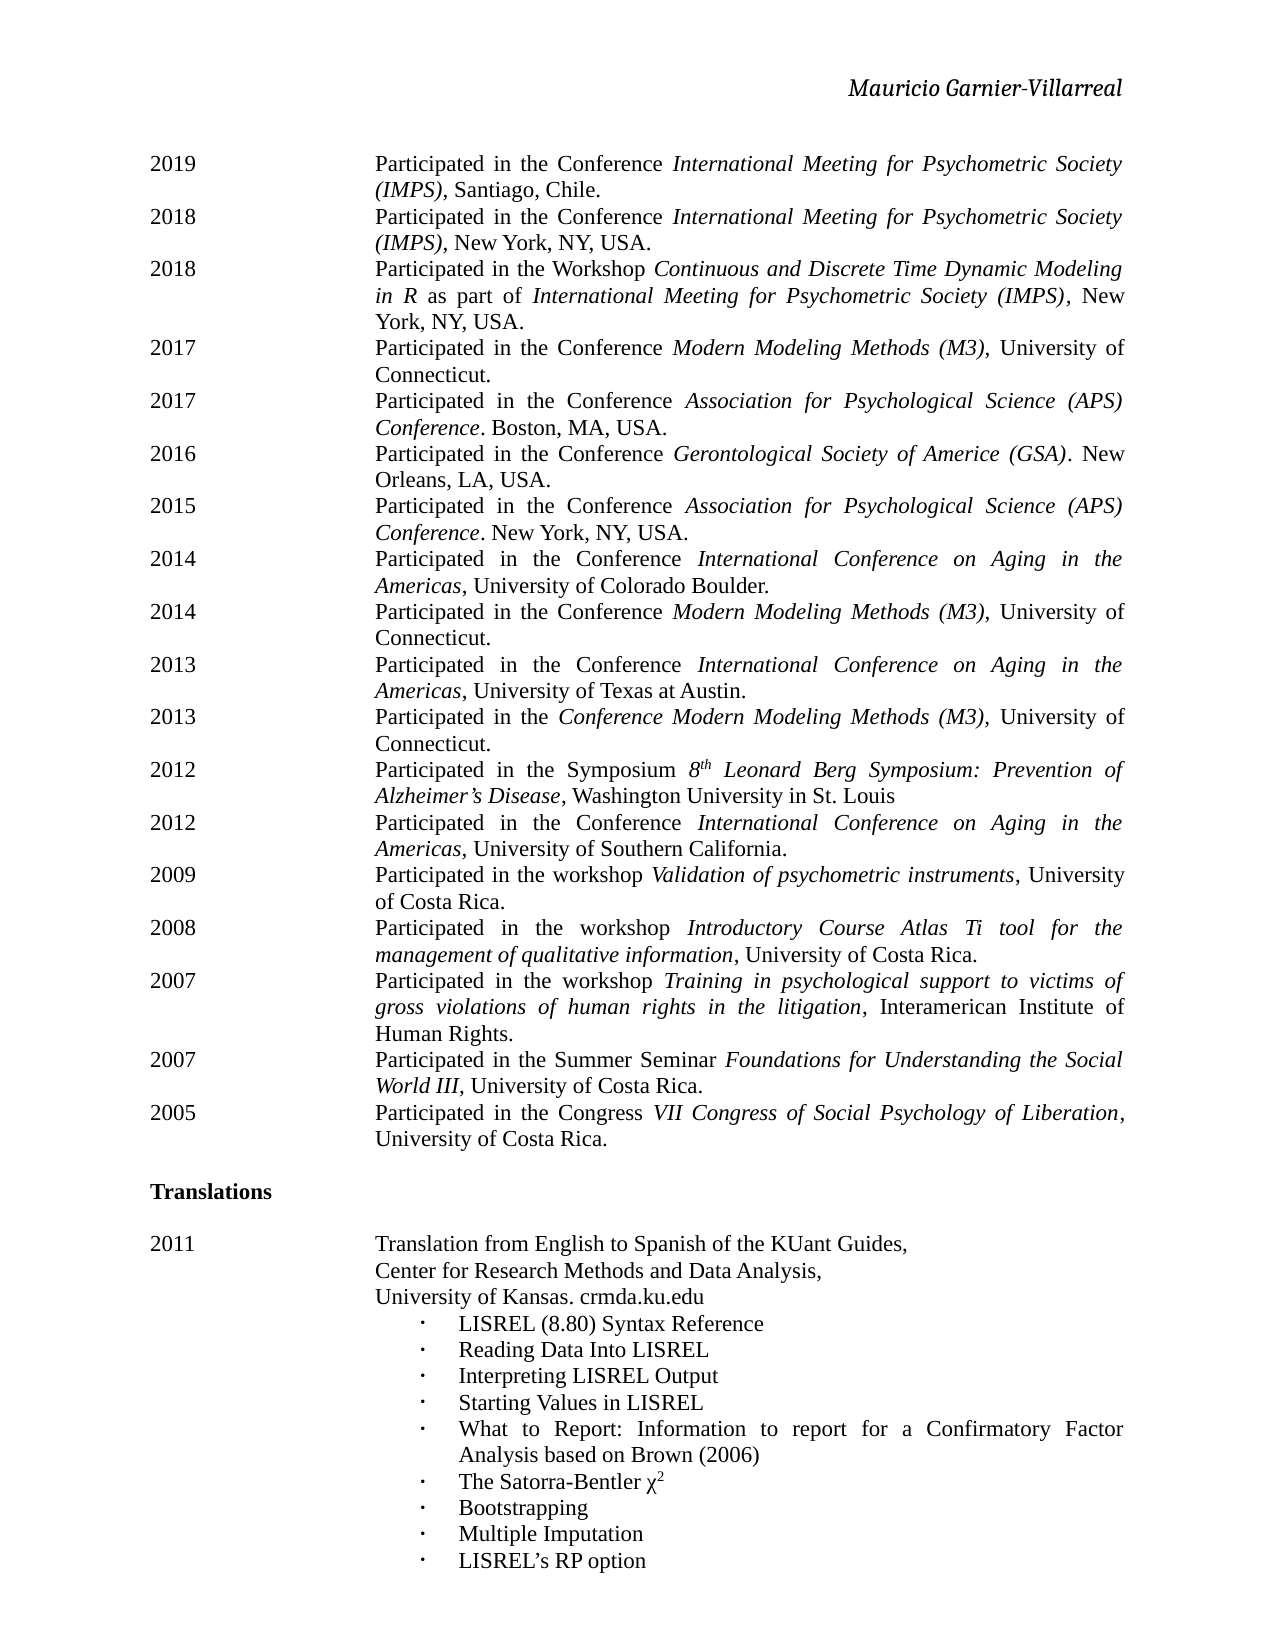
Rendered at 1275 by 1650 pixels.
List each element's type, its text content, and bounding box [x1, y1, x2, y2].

text 2018 Participated in the Workshop Continuous and Discrete Time Dynamic Modeling in R as part of International Meeting for Psychometric Society (IMPS), New York, NY, USA. [150, 255, 1125, 334]
text 2012 Participated in the Conference International Conference on Aging in the Americas, University of Southern California. [150, 809, 1125, 862]
text 2015 Participated in the Conference Association for Psychological Science (APS) Conference. New York, NY, USA. [150, 493, 1125, 545]
text 2007 Participated in the Summer Seminar Foundations for Understanding the Social World III, University of Costa Rica. [150, 1046, 1125, 1099]
text 2012 Participated in the Symposium 8th Leonard Berg Symposium: Prevention of Alzheimer’s Disease, Washington University in St. Louis [150, 756, 1125, 809]
list LISREL’s RP option [421, 1547, 1125, 1573]
text 2014 Participated in the Conference International Conference on Aging in the Americas, University of Colorado Boulder. [150, 545, 1125, 598]
text 2009 Participated in the workshop Validation of psychometric instruments, University of Costa Rica. [150, 862, 1125, 914]
text 2011 Translation from English to Spanish of the KUant Guides, [150, 1231, 1125, 1257]
text 2008 Participated in the workshop Introductory Course Atlas Ti tool for the management of qualitative information, University of Costa Rica. [150, 914, 1125, 967]
text 2007 Participated in the workshop Training in psychological support to victims of gross violations of human rights in the litigation, Interamerican Institute of Human Rights. [150, 967, 1125, 1046]
list LISREL (8.80) Syntax Reference [421, 1309, 1125, 1336]
list Starting Values in LISREL [421, 1389, 1125, 1415]
text 2013 Participated in the Conference Modern Modeling Methods (M3), University of Connecticut. [150, 703, 1125, 756]
text 2017 Participated in the Conference Modern Modeling Methods (M3), University of Connecticut. [150, 334, 1125, 387]
list Bootstrapping [421, 1494, 1125, 1520]
list Reading Data Into LISREL [421, 1336, 1125, 1362]
text Center for Research Methods and Data Analysis, [150, 1257, 1125, 1283]
text Translations [150, 1178, 1125, 1204]
text 2014 Participated in the Conference Modern Modeling Methods (M3), University of Connecticut. [150, 598, 1125, 651]
list The Satorra-Bentler χ2 [421, 1468, 1125, 1494]
text 2017 Participated in the Conference Association for Psychological Science (APS) Conference. Boston, MA, USA. [150, 387, 1125, 440]
text 2005 Participated in the Congress VII Congress of Social Psychology of Liberation, University of Costa Rica. [150, 1099, 1125, 1151]
text 2019 Participated in the Conference International Meeting for Psychometric Society (IMPS), Santiago, Chile. [150, 150, 1125, 203]
text 2018 Participated in the Conference International Meeting for Psychometric Society (IMPS), New York, NY, USA. [150, 203, 1125, 255]
list Interpreting LISREL Output [421, 1362, 1125, 1389]
list Multiple Imputation [421, 1520, 1125, 1547]
text 2016 Participated in the Conference Gerontological Society of Americe (GSA). New Orleans, LA, USA. [150, 440, 1125, 493]
text 2013 Participated in the Conference International Conference on Aging in the Americas, University of Texas at Austin. [150, 651, 1125, 703]
list What to Report: Information to report for a Confirmatory Factor Analysis based on Brown (2006) [421, 1415, 1125, 1468]
text University of Kansas. crmda.ku.edu [150, 1283, 1125, 1309]
